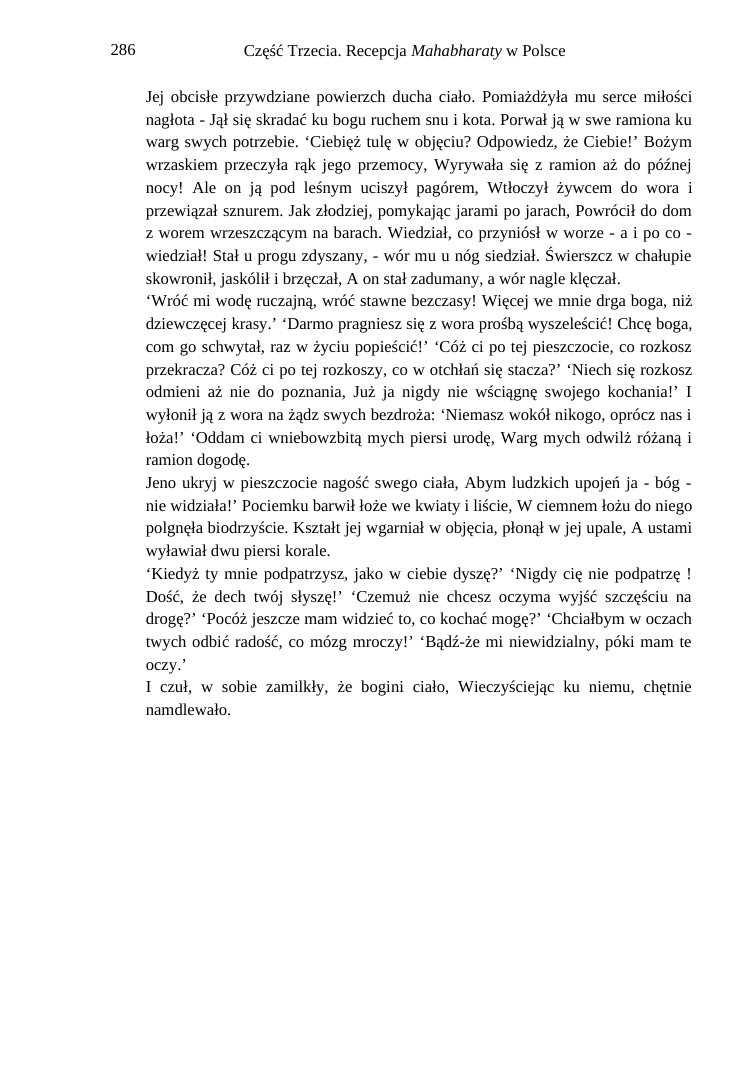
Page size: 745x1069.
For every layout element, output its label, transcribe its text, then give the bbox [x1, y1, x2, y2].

text ‘Kiedyż ty mnie podpatrzysz, jako w ciebie dyszę?’ ‘Nigdy cię nie podpatrzę ! Dość, że dech twój słyszę!’ ‘Czemuż nie chcesz oczyma wyjść szczęściu na drogę?’ ‘Pocóż jeszcze mam widzieć to, co kochać mogę?’ ‘Chciałbym w oczach twych odbić radość, co mózg mroczy!’ ‘Bądź-że mi niewidzialny, póki mam te oczy.’ [146, 564, 693, 674]
text Jeno ukryj w pieszczocie nagość swego ciała, Abym ludzkich upojeń ja - bóg - nie widziała!’ Pociemku barwił łoże we kwiaty i liście, W ciemnem łożu do niego polgnęła biodrzyście. Kształt jej wgarniał w objęcia, płonął w jej upale, A ustami wyławiał dwu piersi korale. [146, 473, 693, 560]
text I czuł, w sobie zamilkły, że bogini ciało, Wieczyściejąc ku niemu, chętnie namdlewało. [146, 677, 693, 719]
text Jej obcisłe przywdziane powierzch ducha ciało. Pomiażdżyła mu serce miłości nagłota - Jął się skradać ku bogu ruchem snu i kota. Porwał ją w swe ramiona ku warg swych potrzebie. ‘Ciebięż tulę w objęciu? Odpowiedz, że Ciebie!’ Bożym wrzaskiem przeczyła rąk jego przemocy, Wyrywała się z ramion aż do późnej nocy! Ale on ją pod leśnym uciszył pagórem, Wtłoczył żywcem do wora i przewiązał sznurem. Jak złodziej, pomykając jarami po jarach, Powrócił do dom z worem wrzeszczącym na barach. Wiedział, co przyniósł w worze - a i po co - wiedział! Stał u progu zdyszany, - wór mu u nóg siedział. Świerszcz w chałupie skowronił, jaskólił i brzęczał, A on stał zadumany, a wór nagle klęczał. [146, 87, 693, 288]
text ‘Wróć mi wodę ruczajną, wróć stawne bezczasy! Więcej we mnie drga boga, niż dziewczęcej krasy.’ ‘Darmo pragniesz się z wora prośbą wyszeleścić! Chcę boga, com go schwytał, raz w życiu popieścić!’ ‘Cóż ci po tej pieszczocie, co rozkosz przekracza? Cóż ci po tej rozkoszy, co w otchłań się stacza?’ ‘Niech się rozkosz odmieni aż nie do poznania, Już ja nigdy nie wściągnę swojego kochania!’ I wyłonił ją z wora na żądz swych bezdroża: ‘Niemasz wokół nikogo, oprócz nas i łoża!’ ‘Oddam ci wniebowzbitą mych piersi urodę, Warg mych odwilż różaną i ramion dogodę. [146, 291, 693, 469]
text 286 [110, 39, 147, 58]
text Część Trzecia. Recepcja Mahabharaty w Polsce [243, 41, 620, 60]
